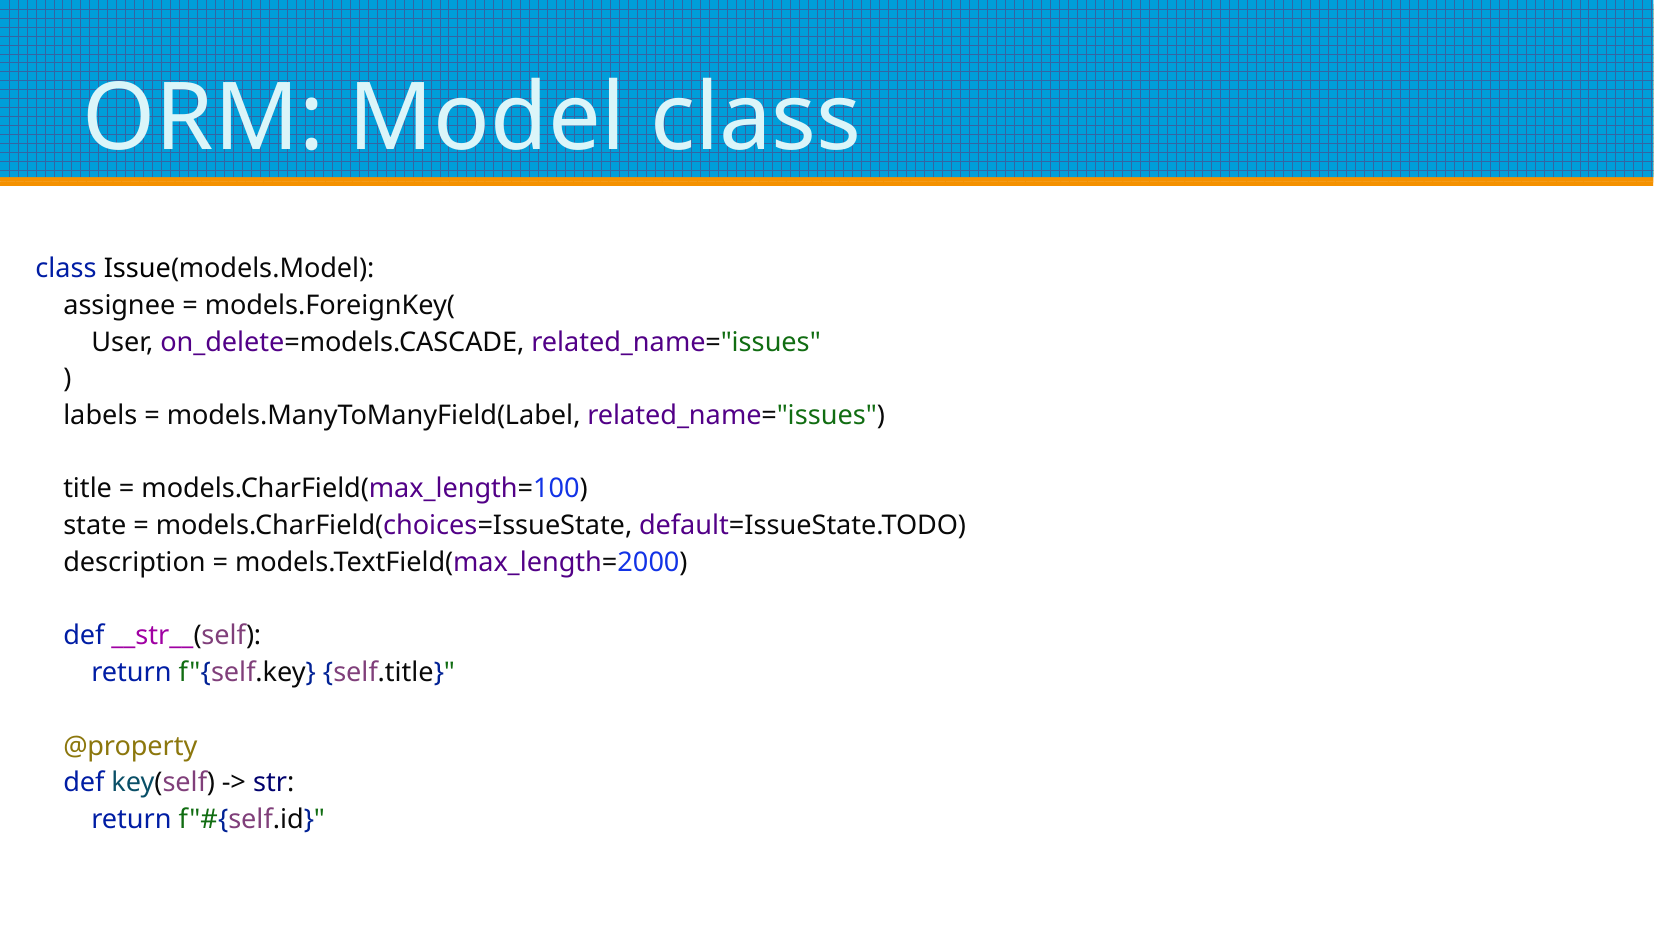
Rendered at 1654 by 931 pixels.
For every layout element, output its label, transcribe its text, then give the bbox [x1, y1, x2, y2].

text_box class Issue(models.Model): assignee = models.ForeignKey( User, on_delete=models.CASCADE, related_name="issues" ) labels = models.ManyToManyField(Label, related_name="issues") title = models.CharField(max_length=100) state = models.CharField(choices=IssueState, default=IssueState.TODO) description = models.TextField(max_length=2000) def __str__(self): return f"{self.key} {self.title}" @property def key(self) -> str: return f"#{self.id}" [29, 236, 1418, 886]
title ORM: Model class [82, 14, 1571, 178]
